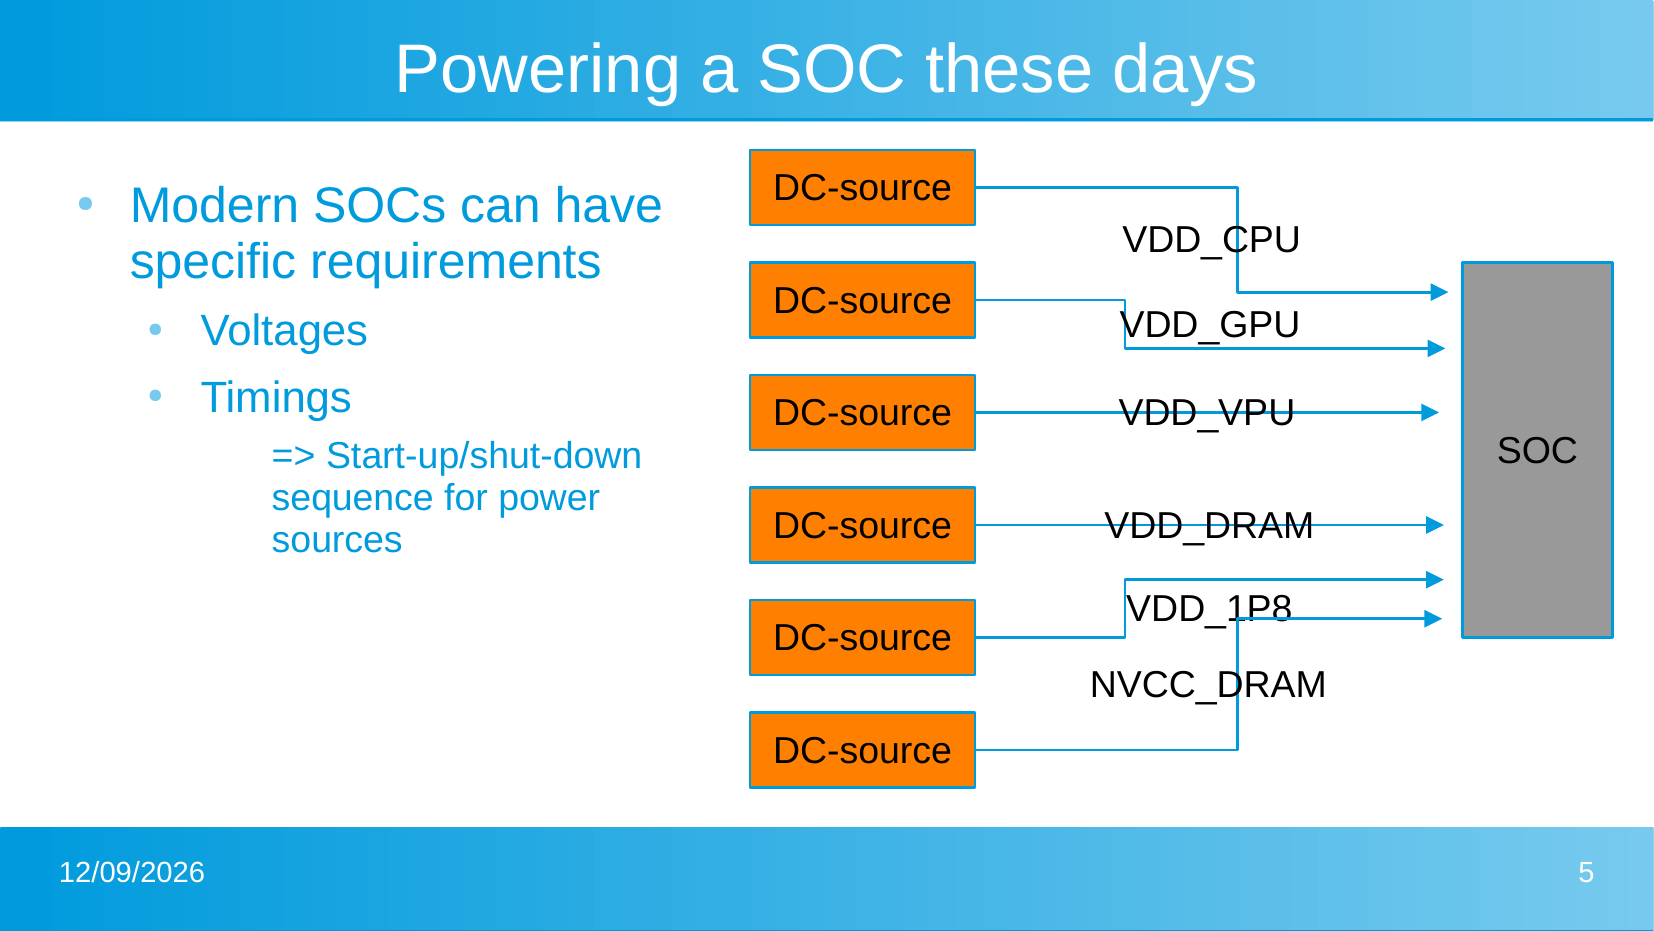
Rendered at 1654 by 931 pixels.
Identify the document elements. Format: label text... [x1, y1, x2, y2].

text_box SOC [1462, 262, 1613, 638]
text_box DC-source [750, 262, 976, 338]
text_box DC-source [750, 487, 976, 563]
text_box DC-source [750, 150, 976, 226]
text_box DC-source [750, 375, 976, 451]
title Powering a SOC these days [58, 29, 1595, 108]
text_box DC-source [750, 600, 976, 676]
list Modern SOCs can have specific requirements Voltages Timings => Start-up/shut-down sequence for power sources [58, 177, 713, 768]
text_box DC-source [750, 712, 976, 788]
